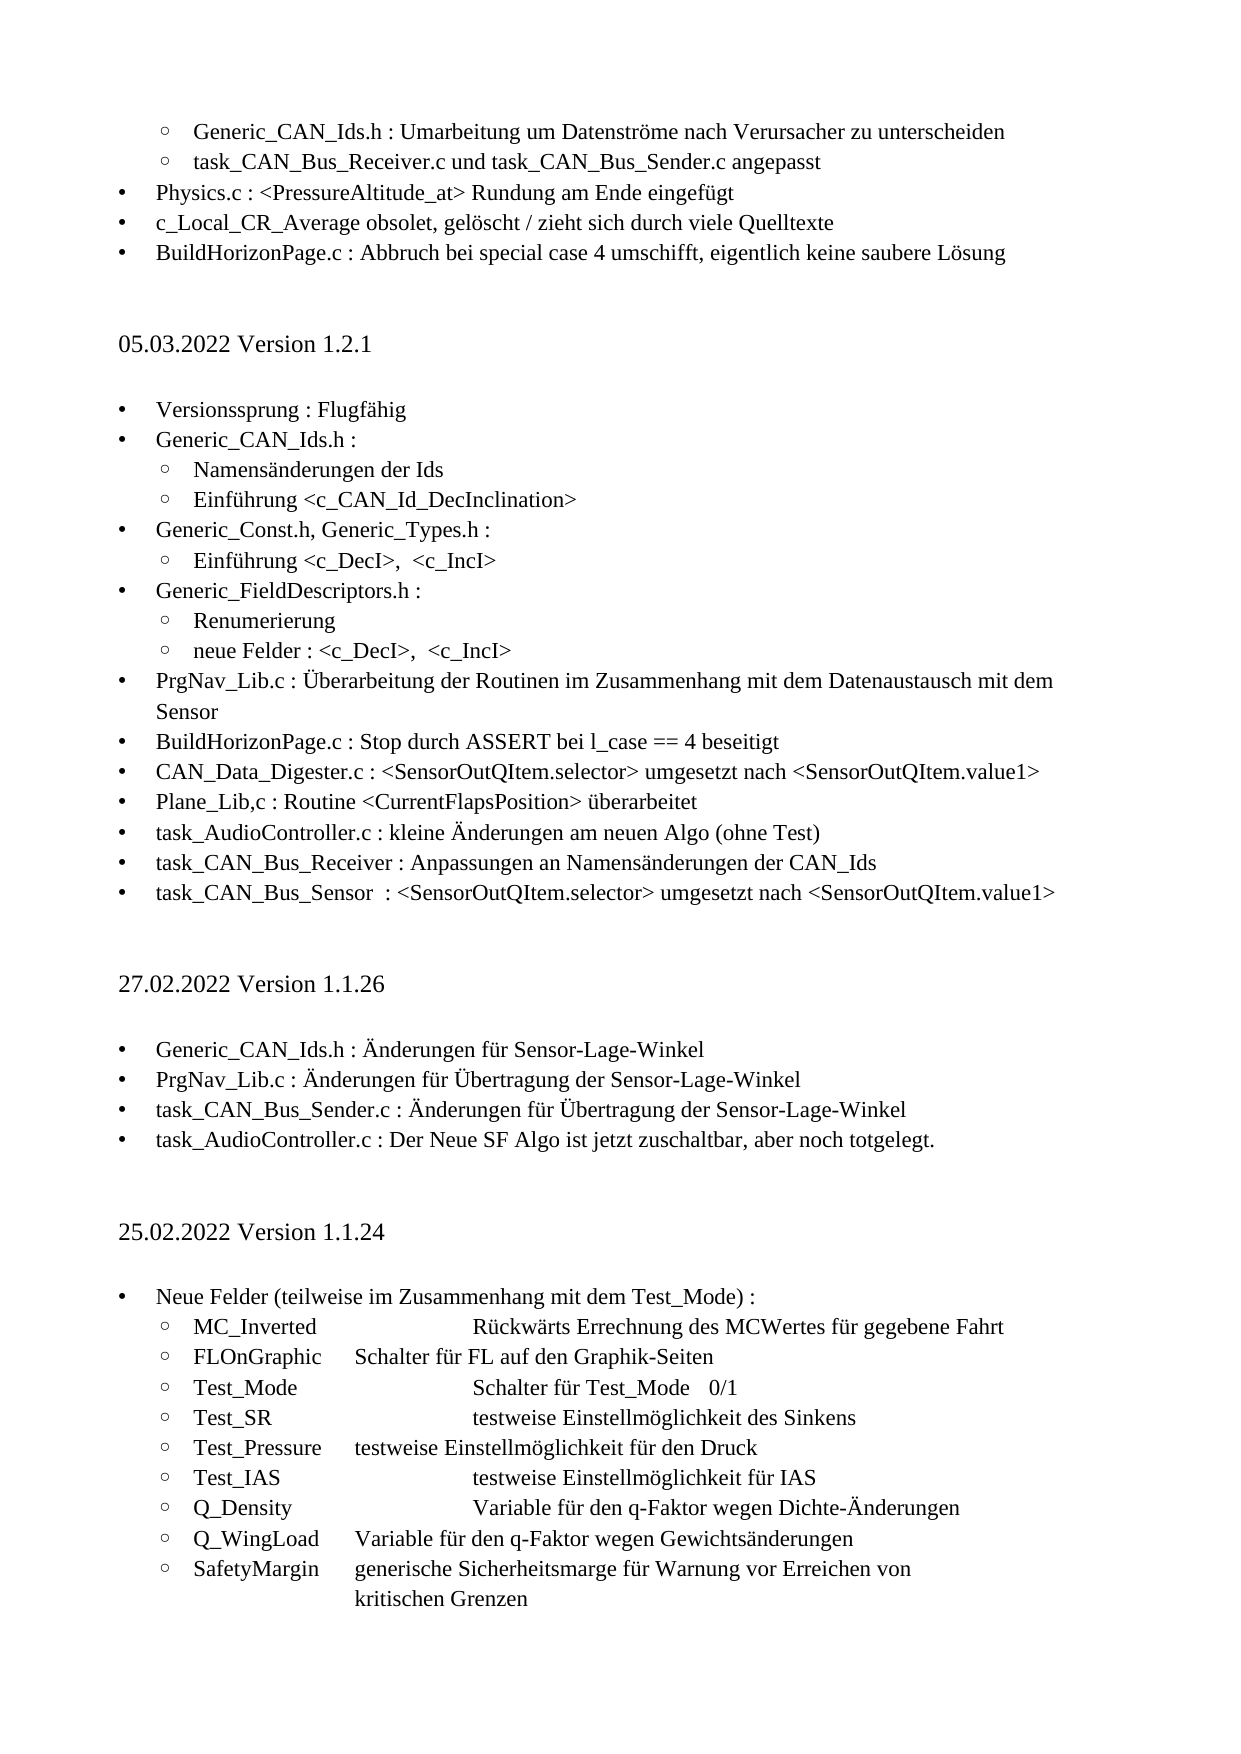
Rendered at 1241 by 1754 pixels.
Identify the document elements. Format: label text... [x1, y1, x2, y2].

list FLOnGraphic Schalter für FL auf den Graphik-Seiten [156, 1343, 1122, 1370]
list Namensänderungen der Ids [156, 456, 1122, 482]
list Generic_CAN_Ids.h : [118, 426, 1122, 452]
list Plane_Lib,c : Routine <CurrentFlapsPosition> überarbeitet [118, 788, 1122, 815]
list Neue Felder (teilweise im Zusammenhang mit dem Test_Mode) : [118, 1283, 1122, 1309]
list Q_WingLoad Variable für den q-Faktor wegen Gewichtsänderungen [156, 1524, 1122, 1551]
list BuildHorizonPage.c : Stop durch ASSERT bei l_case == 4 beseitigt [118, 728, 1122, 754]
list task_CAN_Bus_Receiver : Anpassungen an Namensänderungen der CAN_Ids [118, 849, 1122, 875]
list Generic_CAN_Ids.h : Umarbeitung um Datenströme nach Verursacher zu unterscheiden [156, 118, 1122, 144]
list Generic_FieldDescriptors.h : [118, 577, 1122, 603]
text 25.02.2022 Version 1.1.24 [118, 1217, 1122, 1246]
list task_CAN_Bus_Receiver.c und task_CAN_Bus_Sender.c angepasst [156, 148, 1122, 175]
list Physics.c : <PressureAltitude_at> Rundung am Ende eingefügt [118, 178, 1122, 205]
list neue Felder : <c_DecI>, <c_IncI> [156, 637, 1122, 664]
list Einführung <c_DecI>, <c_IncI> [156, 547, 1122, 573]
list PrgNav_Lib.c : Änderungen für Übertragung der Sensor-Lage-Winkel [118, 1066, 1122, 1092]
list Generic_CAN_Ids.h : Änderungen für Sensor-Lage-Winkel [118, 1036, 1122, 1062]
list task_CAN_Bus_Sender.c : Änderungen für Übertragung der Sensor-Lage-Winkel [118, 1096, 1122, 1122]
text 05.03.2022 Version 1.2.1 [118, 329, 1122, 358]
list Generic_Const.h, Generic_Types.h : [118, 516, 1122, 543]
list PrgNav_Lib.c : Überarbeitung der Routinen im Zusammenhang mit dem Datenaustausch mit dem Sensor [118, 667, 1122, 724]
list Test_Mode Schalter für Test_Mode 0/1 [156, 1373, 1122, 1400]
list SafetyMargin generische Sicherheitsmarge für Warnung vor Erreichen von kritischen Grenzen [156, 1555, 1122, 1611]
list Q_Density Variable für den q-Faktor wegen Dichte-Änderungen [156, 1494, 1122, 1521]
list Test_IAS testweise Einstellmöglichkeit für IAS [156, 1464, 1122, 1491]
list c_Local_CR_Average obsolet, gelöscht / zieht sich durch viele Quelltexte [118, 209, 1122, 235]
list Test_SR testweise Einstellmöglichkeit des Sinkens [156, 1404, 1122, 1430]
list Versionssprung : Flugfähig [118, 396, 1122, 422]
list task_AudioController.c : Der Neue SF Algo ist jetzt zuschaltbar, aber noch totgelegt. [118, 1126, 1122, 1153]
text 27.02.2022 Version 1.1.26 [118, 969, 1122, 998]
list task_AudioController.c : kleine Änderungen am neuen Algo (ohne Test) [118, 818, 1122, 845]
list Einführung <c_CAN_Id_DecInclination> [156, 486, 1122, 513]
list MC_Inverted Rückwärts Errechnung des MCWertes für gegebene Fahrt [156, 1313, 1122, 1339]
list Test_Pressure testweise Einstellmöglichkeit für den Druck [156, 1434, 1122, 1460]
list BuildHorizonPage.c : Abbruch bei special case 4 umschifft, eigentlich keine saubere Lösung [118, 239, 1122, 265]
list CAN_Data_Digester.c : <SensorOutQItem.selector> umgesetzt nach <SensorOutQItem.value1> [118, 758, 1122, 784]
list task_CAN_Bus_Sensor : <SensorOutQItem.selector> umgesetzt nach <SensorOutQItem.value1> [118, 879, 1122, 905]
list Renumerierung [156, 607, 1122, 633]
